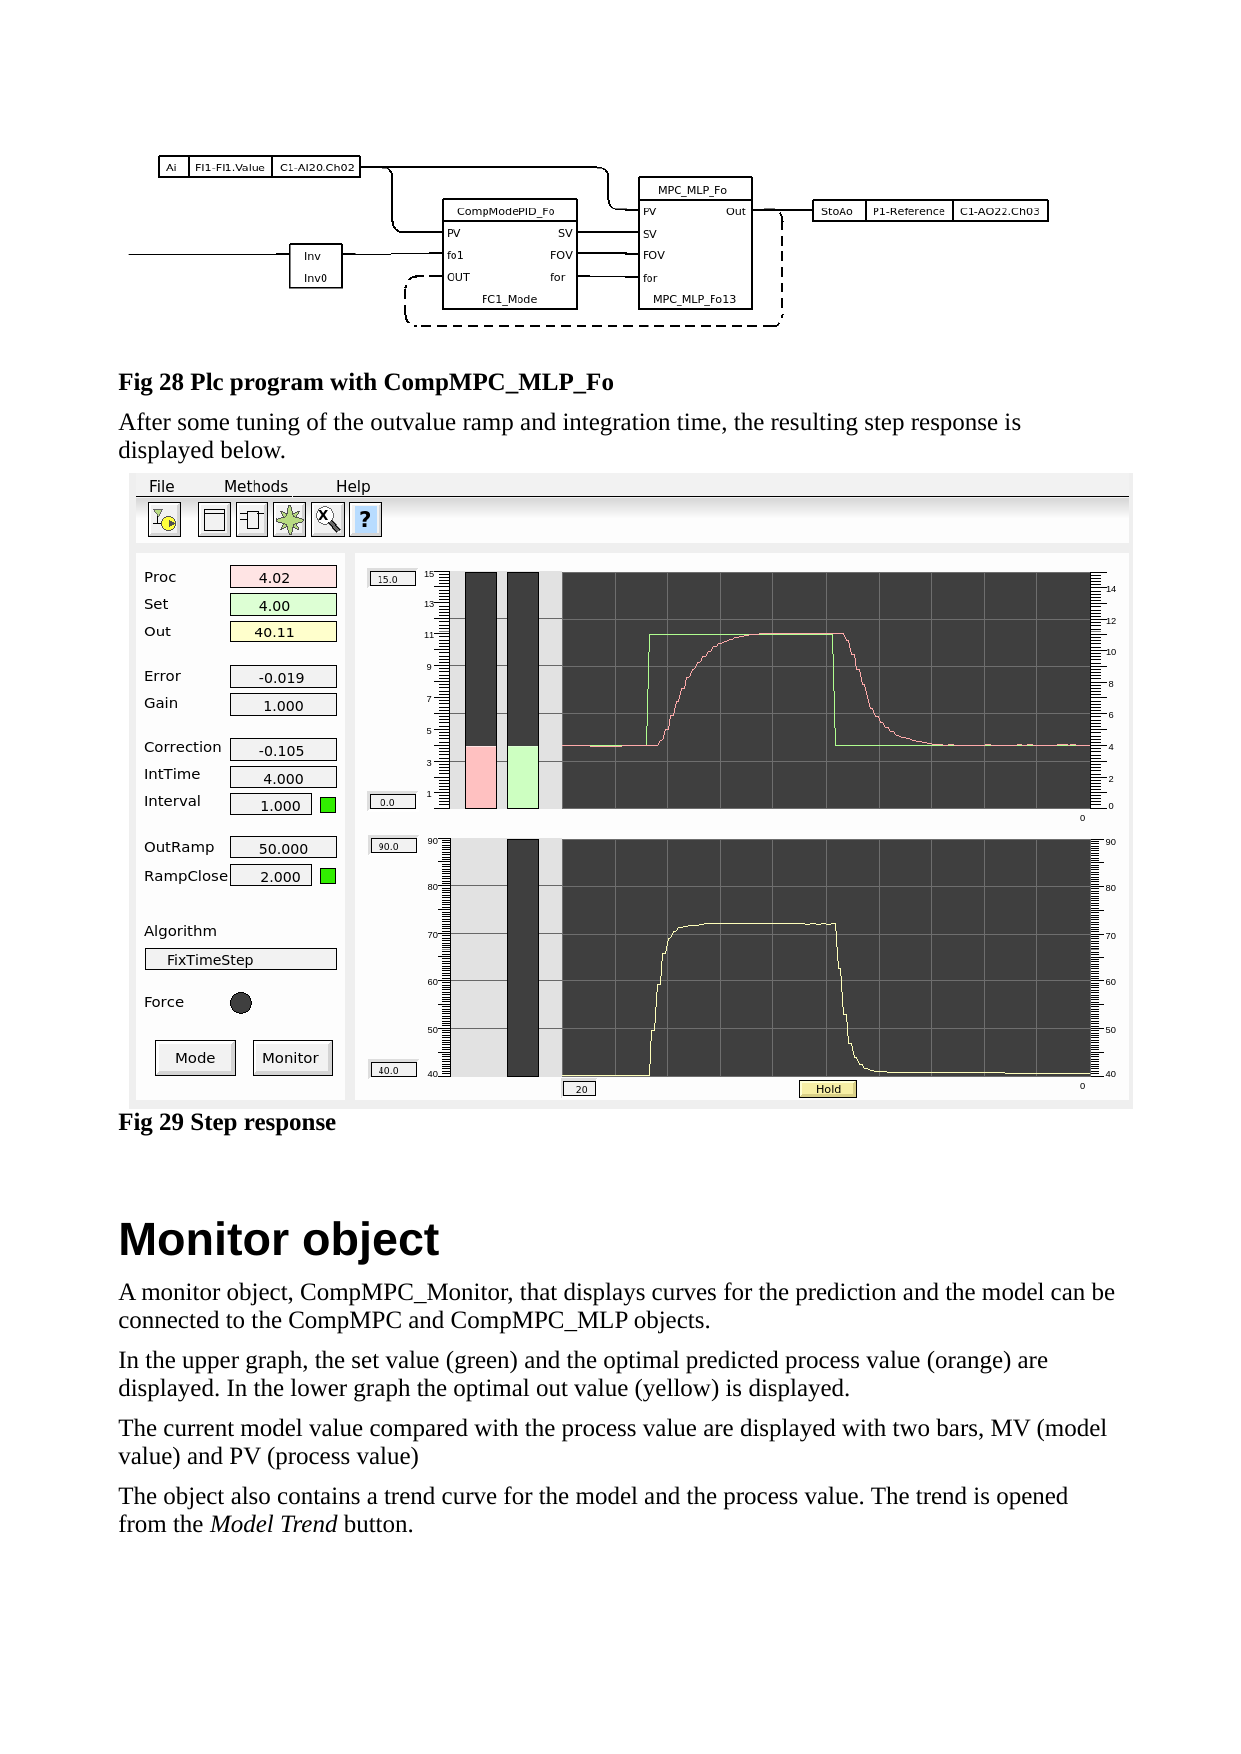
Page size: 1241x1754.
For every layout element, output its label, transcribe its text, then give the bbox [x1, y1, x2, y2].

subtitle Monitor object [118, 1213, 1122, 1266]
text In the upper graph, the set value (green) and the optimal predicted process value (orange) are displayed. In the lower graph the optimal out value (yellow) is displayed. [118, 1346, 1122, 1402]
text After some tuning of the outvalue ramp and integration time, the resulting step response is displayed below. [118, 408, 1122, 464]
picture [128, 129, 1070, 369]
text Fig 29 Step response [118, 1109, 1122, 1136]
text Fig 28 Plc program with CompMPC_MLP_Fo [118, 118, 1122, 396]
text The object also contains a trend curve for the model and the process value. The trend is opened from the Model Trend button. [118, 1482, 1122, 1537]
picture [129, 473, 1133, 1109]
text A monitor object, CompMPC_Monitor, that displays curves for the prediction and the model can be connected to the CompMPC and CompMPC_MLP objects. [118, 1278, 1122, 1334]
text The current model value compared with the process value are displayed with two bars, MV (model value) and PV (process value) [118, 1414, 1122, 1469]
